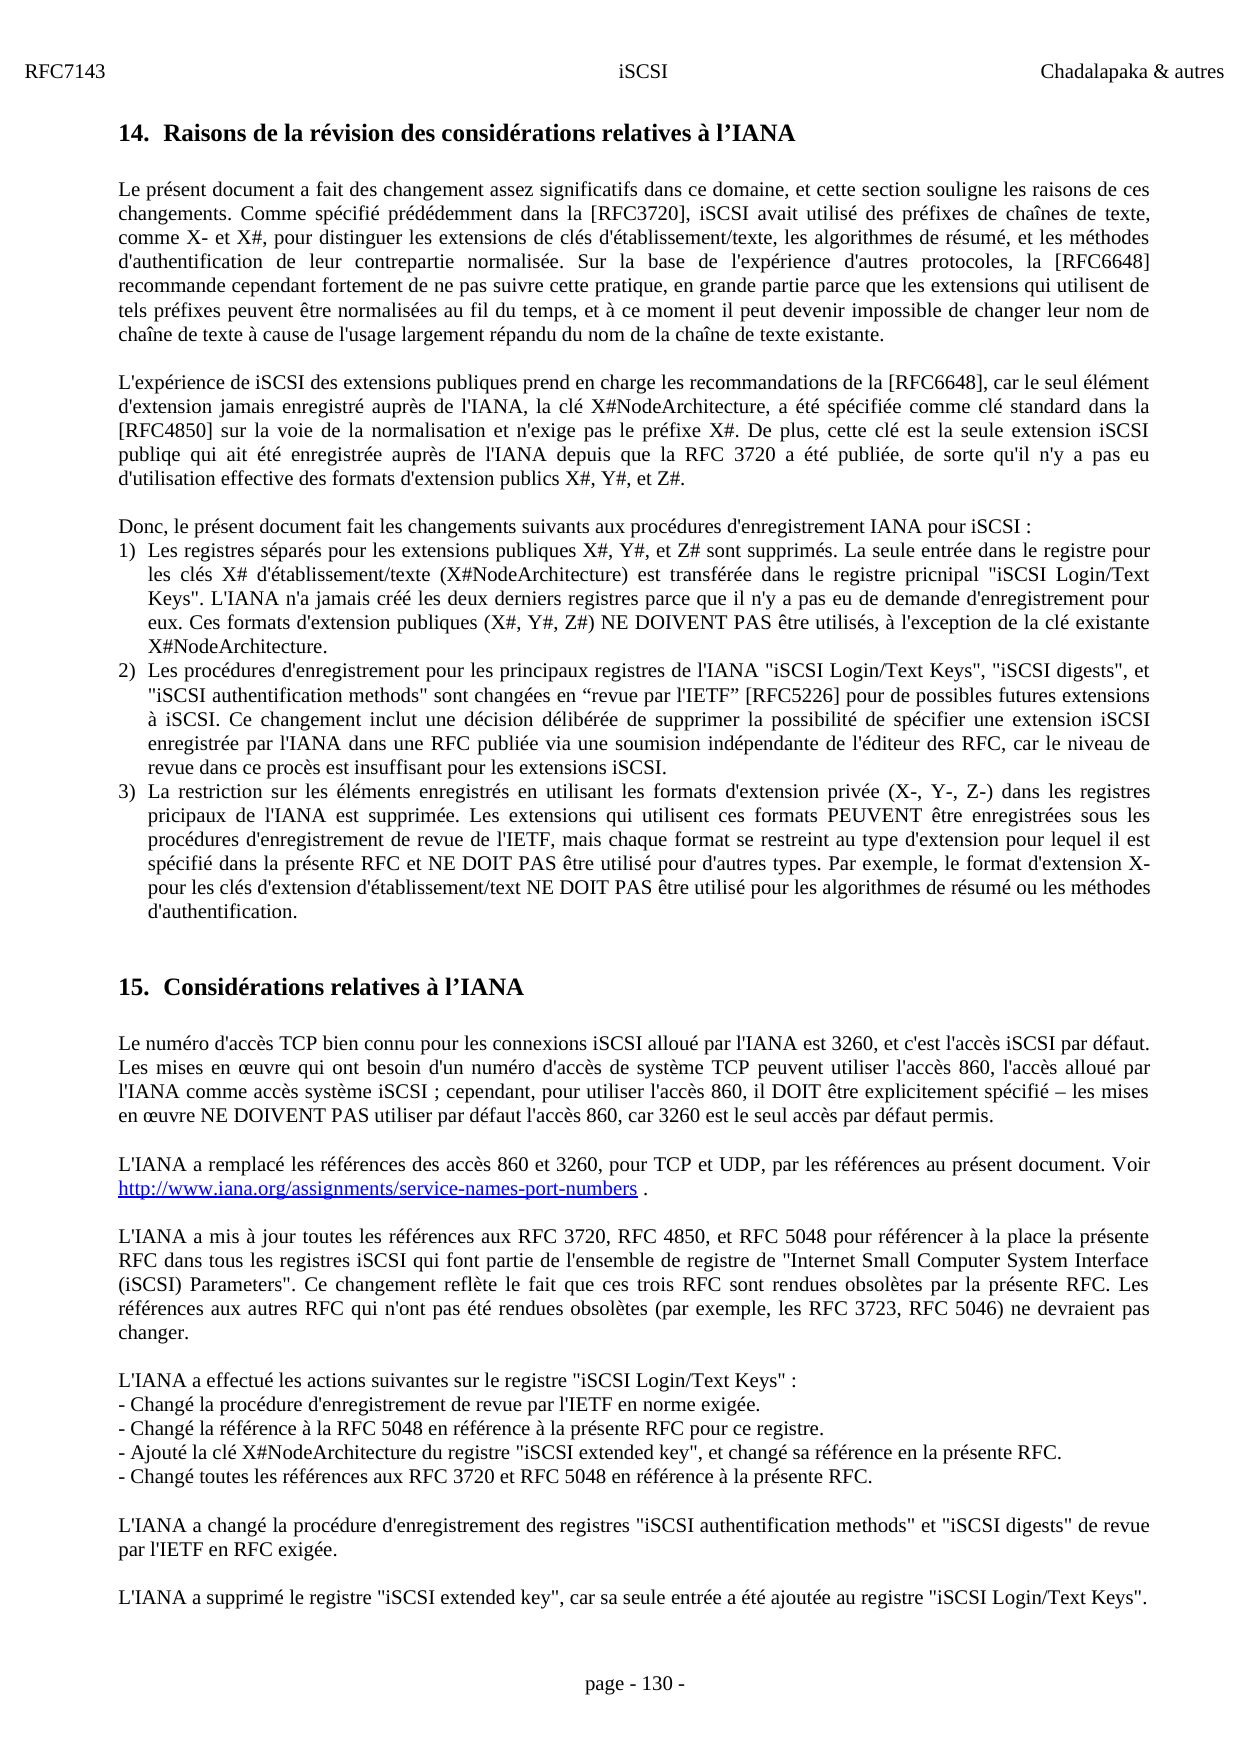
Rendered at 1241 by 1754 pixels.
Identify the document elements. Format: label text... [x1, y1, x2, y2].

text L'IANA a changé la procédure d'enregistrement des registres "iSCSI authentification methods" et "iSCSI digests" de revue par l'IETF en RFC exigée. [118, 1512, 1152, 1561]
text L'IANA a supprimé le registre "iSCSI extended key", car sa seule entrée a été ajoutée au registre "iSCSI Login/Text Keys". [118, 1585, 1152, 1609]
text L'IANA a effectué les actions suivantes sur le registre "iSCSI Login/Text Keys" : [118, 1368, 1152, 1392]
text 1) Les registres séparés pour les extensions publiques X#, Y#, et Z# sont supprimés. La seule entrée dans le registre pour les clés X# d'établissement/texte (X#NodeArchitecture) est transférée dans le registre pricnipal "iSCSI Login/Text Keys". L'IANA n'a jamais créé les deux derniers registres parce que il n'y a pas eu de demande d'enregistrement pour eux. Ces formats d'extension publiques (X#, Y#, Z#) NE DOIVENT PAS être utilisés, à l'exception de la clé existante X#NodeArchitecture. [118, 538, 1152, 658]
text 2) Les procédures d'enregistrement pour les principaux registres de l'IANA "iSCSI Login/Text Keys", "iSCSI digests", et "iSCSI authentification methods" sont changées en “revue par l'IETF” [RFC5226] pour de possibles futures extensions à iSCSI. Ce changement inclut une décision délibérée de supprimer la possibilité de spécifier une extension iSCSI enregistrée par l'IANA dans une RFC publiée via une soumision indépendante de l'éditeur des RFC, car le niveau de revue dans ce procès est insuffisant pour les extensions iSCSI. [118, 658, 1152, 779]
text - Ajouté la clé X#NodeArchitecture du registre "iSCSI extended key", et changé sa référence en la présente RFC. [118, 1440, 1152, 1464]
text - Changé la procédure d'enregistrement de revue par l'IETF en norme exigée. [118, 1392, 1152, 1416]
text L'IANA a remplacé les références des accès 860 et 3260, pour TCP et UDP, par les références au présent document. Voir http://www.iana.org/assignments/service-names-port-numbers . [118, 1152, 1152, 1200]
text Le présent document a fait des changement assez significatifs dans ce domaine, et cette section souligne les raisons de ces changements. Comme spécifié prédédemment dans la [RFC3720], iSCSI avait utilisé des préfixes de chaînes de texte, comme X- et X#, pour distinguer les extensions de clés d'établissement/texte, les algorithmes de résumé, et les méthodes d'authentification de leur contrepartie normalisée. Sur la base de l'expérience d'autres protocoles, la [RFC6648] recommande cependant fortement de ne pas suivre cette pratique, en grande partie parce que les extensions qui utilisent de tels préfixes peuvent être normalisées au fil du temps, et à ce moment il peut devenir impossible de changer leur nom de chaîne de texte à cause de l'usage largement répandu du nom de la chaîne de texte existante. [118, 177, 1152, 346]
text L'expérience de iSCSI des extensions publiques prend en charge les recommandations de la [RFC6648], car le seul élément d'extension jamais enregistré auprès de l'IANA, la clé X#NodeArchitecture, a été spécifiée comme clé standard dans la [RFC4850] sur la voie de la normalisation et n'exige pas le préfixe X#. De plus, cette clé est la seule extension iSCSI publiqe qui ait été enregistrée auprès de l'IANA depuis que la RFC 3720 a été publiée, de sorte qu'il n'y a pas eu d'utilisation effective des formats d'extension publics X#, Y#, et Z#. [118, 370, 1152, 490]
text L'IANA a mis à jour toutes les références aux RFC 3720, RFC 4850, et RFC 5048 pour référencer à la place la présente RFC dans tous les registres iSCSI qui font partie de l'ensemble de registre de "Internet Small Computer System Interface (iSCSI) Parameters". Ce changement reflète le fait que ces trois RFC sont rendues obsolètes par la présente RFC. Les références aux autres RFC qui n'ont pas été rendues obsolètes (par exemple, les RFC 3723, RFC 5046) ne devraient pas changer. [118, 1224, 1152, 1344]
text Donc, le présent document fait les changements suivants aux procédures d'enregistrement IANA pour iSCSI : [118, 514, 1152, 538]
text - Changé la référence à la RFC 5048 en référence à la présente RFC pour ce registre. [118, 1416, 1152, 1440]
text 3) La restriction sur les éléments enregistrés en utilisant les formats d'extension privée (X-, Y-, Z-) dans les registres pricipaux de l'IANA est supprimée. Les extensions qui utilisent ces formats PEUVENT être enregistrées sous les procédures d'enregistrement de revue de l'IETF, mais chaque format se restreint au type d'extension pour lequel il est spécifié dans la présente RFC et NE DOIT PAS être utilisé pour d'autres types. Par exemple, le format d'extension X- pour les clés d'extension d'établissement/text NE DOIT PAS être utilisé pour les algorithmes de résumé ou les méthodes d'authentification. [118, 779, 1152, 923]
text Le numéro d'accès TCP bien connu pour les connexions iSCSI alloué par l'IANA est 3260, et c'est l'accès iSCSI par défaut. Les mises en œuvre qui ont besoin d'un numéro d'accès de système TCP peuvent utiliser l'accès 860, l'accès alloué par l'IANA comme accès système iSCSI ; cependant, pour utiliser l'accès 860, il DOIT être explicitement spécifié – les mises en œuvre NE DOIVENT PAS utiliser par défaut l'accès 860, car 3260 est le seul accès par défaut permis. [118, 1031, 1152, 1127]
text - Changé toutes les références aux RFC 3720 et RFC 5048 en référence à la présente RFC. [118, 1464, 1152, 1488]
subtitle 15. Considérations relatives à l’IANA [118, 972, 1152, 1001]
subtitle 14. Raisons de la révision des considérations relatives à l’IANA [118, 118, 1152, 147]
